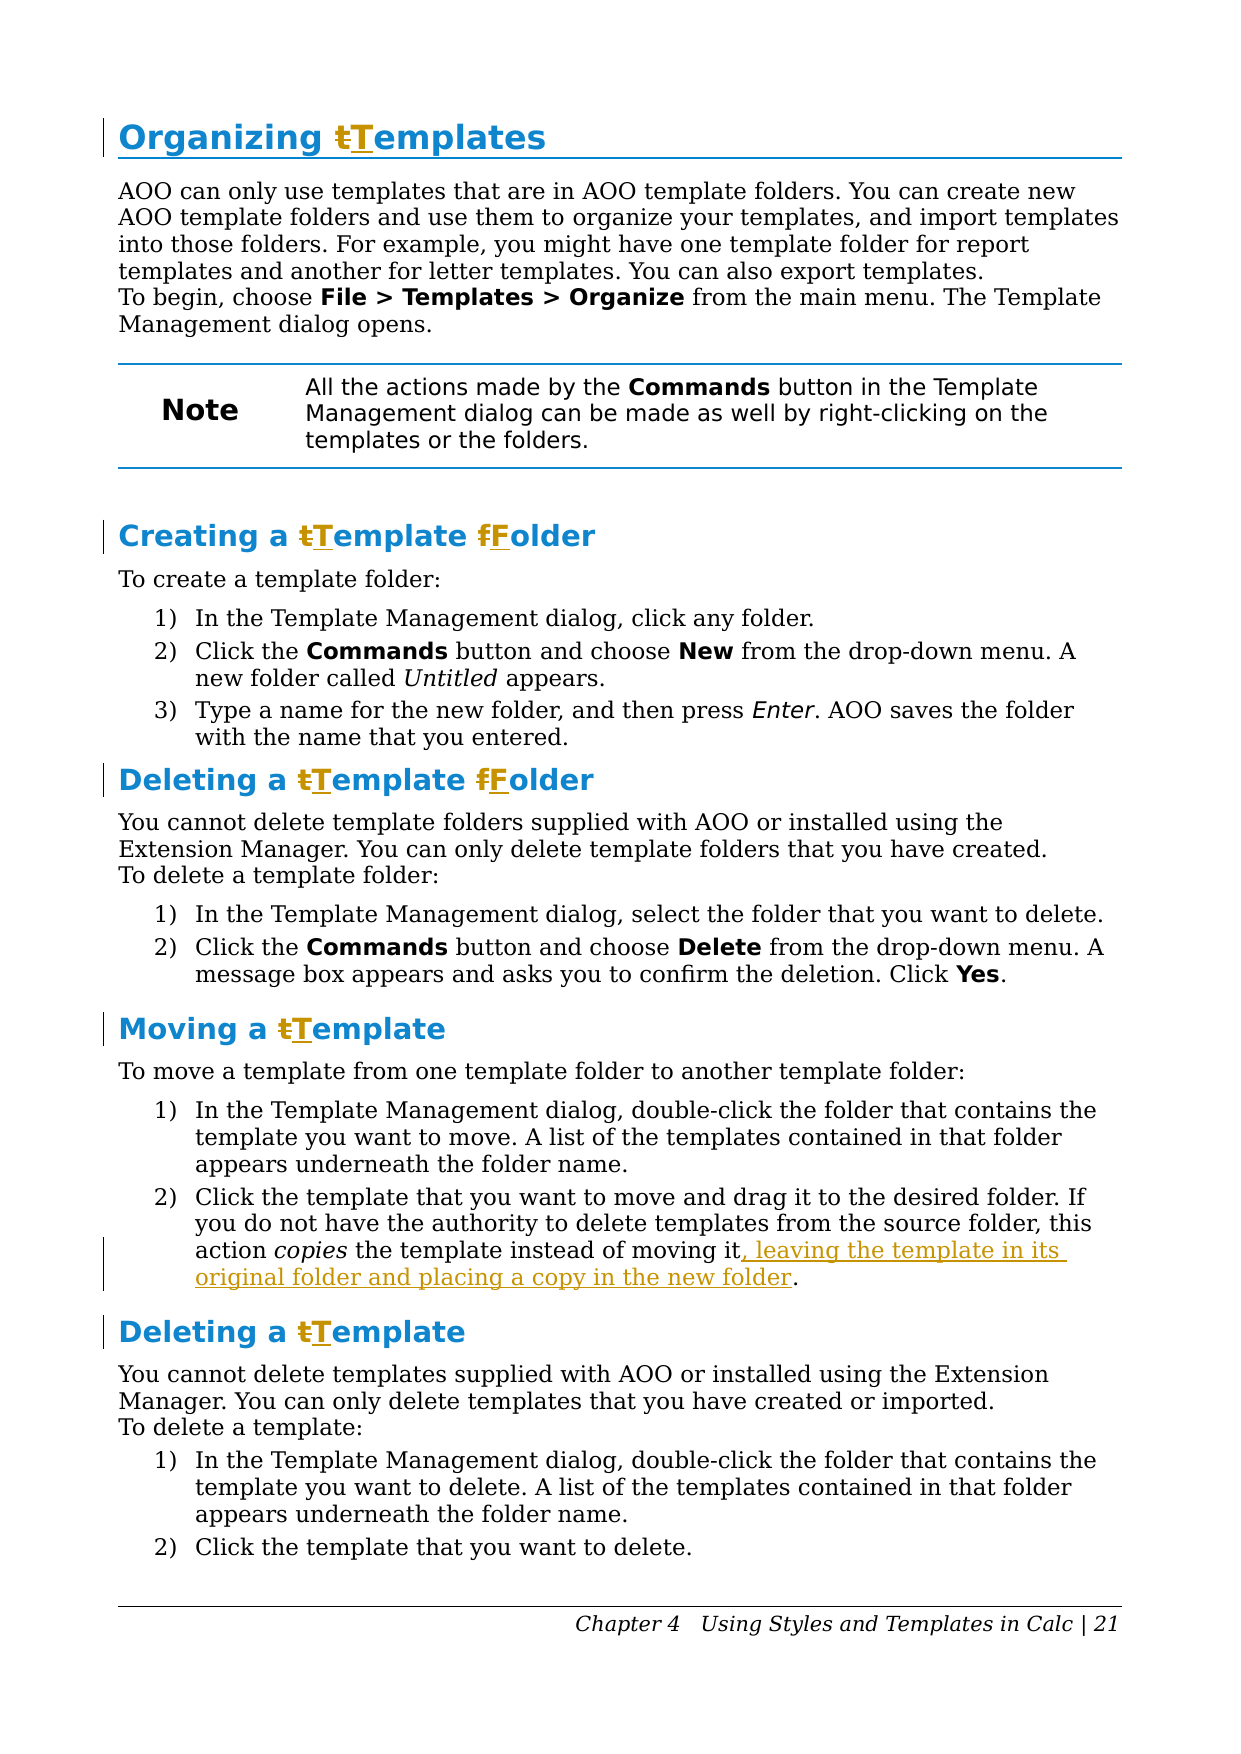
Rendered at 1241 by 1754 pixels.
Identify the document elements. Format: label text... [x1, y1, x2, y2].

subtitle Moving a Template [118, 1012, 1122, 1046]
list Click the Commands button and choose New from the drop-down menu. A new folder called Untitled appears. [177, 638, 1122, 691]
list In the Template Management dialog, double-click the folder that contains the template you want to delete. A list of the templates contained in that folder appears underneath the folder name. [177, 1448, 1122, 1528]
text To begin, choose File > Templates > Organize from the main menu. The Template Management dialog opens. [118, 284, 1122, 338]
list Click the Commands button and choose Delete from the drop-down menu. A message box appears and asks you to confirm the deletion. Click Yes. [177, 934, 1122, 988]
subtitle Organizing Templates [118, 118, 1122, 157]
text To delete a template folder: [118, 862, 1122, 889]
list In the Template Management dialog, select the folder that you want to delete. [177, 902, 1122, 928]
table_header Note [118, 365, 281, 467]
list Type a name for the new folder, and then press Enter. AOO saves the folder with the name that you entered. [177, 698, 1122, 751]
list Click the template that you want to delete. [177, 1534, 1122, 1561]
text To create a template folder: [118, 566, 1122, 593]
text You cannot delete template folders supplied with AOO or installed using the Extension Manager. You can only delete template folders that you have created. [118, 809, 1122, 862]
list Click the template that you want to move and drag it to the desired folder. If you do not have the authority to delete templates from the source folder, this action copies the template instead of moving it, leaving the template in its original folder and placing a copy in the new folder. [177, 1184, 1122, 1291]
subtitle Deleting a Template Folder [118, 763, 1122, 797]
text To move a template from one template folder to another template folder: [118, 1058, 1122, 1085]
subtitle Creating a Template Folder [118, 520, 1122, 554]
list In the Template Management dialog, double-click the folder that contains the template you want to move. A list of the templates contained in that folder appears underneath the folder name. [177, 1098, 1122, 1178]
table_header All the actions made by the Commands button in the Template Management dialog can be made as well by right-clicking on the templates or the folders. [281, 365, 1122, 467]
text You cannot delete templates supplied with AOO or installed using the Extension Manager. You can only delete templates that you have created or imported. [118, 1361, 1122, 1414]
text AOO can only use templates that are in AOO template folders. You can create new AOO template folders and use them to organize your templates, and import templates into those folders. For example, you might have one template folder for report templates and another for letter templates. You can also export templates. [118, 178, 1122, 284]
list To delete a template: [118, 1414, 1122, 1441]
subtitle Deleting a Template [118, 1315, 1122, 1349]
list In the Template Management dialog, click any folder. [177, 605, 1122, 632]
